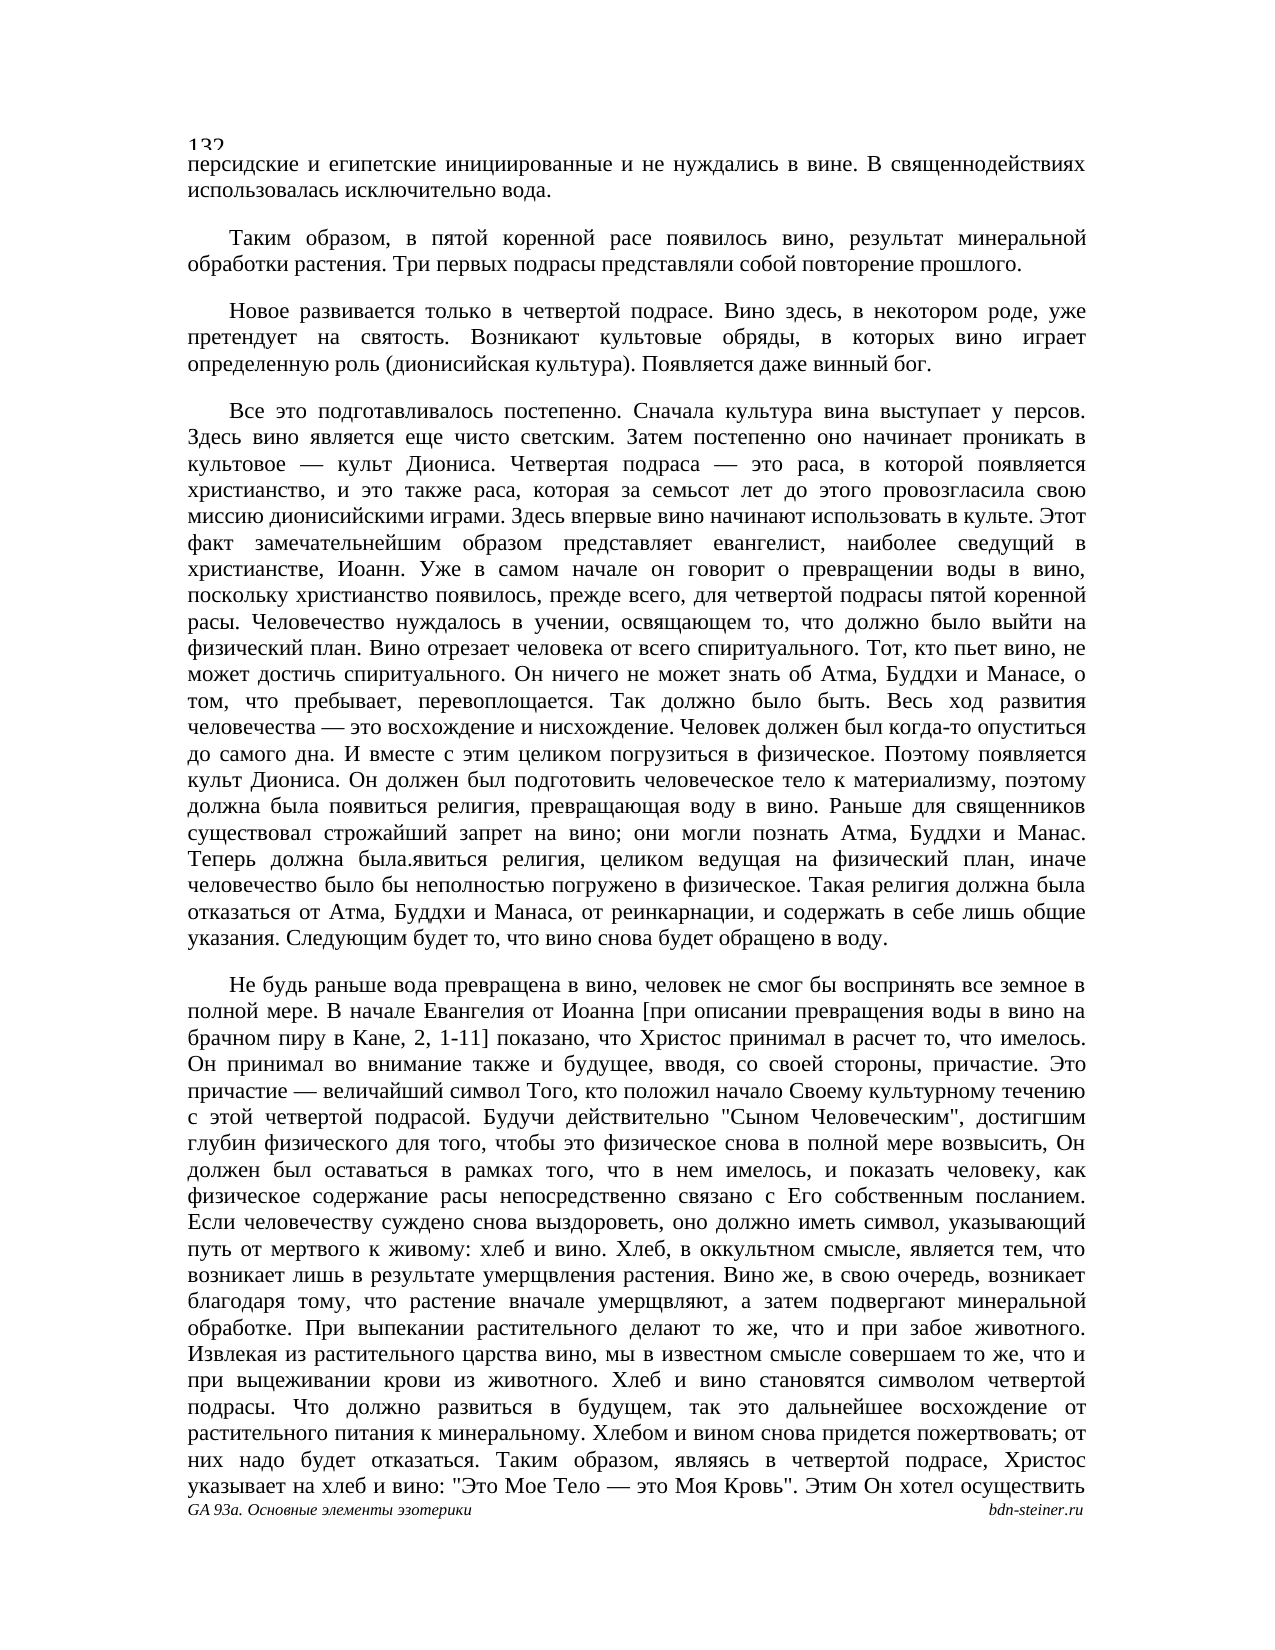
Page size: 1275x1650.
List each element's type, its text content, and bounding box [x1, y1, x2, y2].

text Все это подготавливалось постепенно. Сначала культура вина выступает у персов. Здесь вино является еще чисто светским. Затем постепенно оно начинает проникать в культовое — культ Диониса. Четвертая подраса — это раса, в которой появляется христианство, и это также раса, которая за семьсот лет до этого провозгласила свою миссию дионисийскими играми. Здесь впервые вино начинают использовать в культе. Этот факт замечательнейшим образом представляет евангелист, наиболее сведущий в христианстве, Иоанн. Уже в самом начале он говорит о превращении воды в вино, поскольку христианство появилось, прежде всего, для четвертой подрасы пятой коренной расы. Человечество нуждалось в учении, освящающем то, что должно было выйти на физический план. Вино отрезает человека от всего спиритуального. Тот, кто пьет вино, не может достичь спиритуального. Он ничего не может знать об Атма, Буддхи и Манасе, о том, что пребывает, перевоплощается. Так должно было быть. Весь ход развития человечества — это восхождение и нисхождение. Человек должен был когда-то опуститься до самого дна. И вместе с этим целиком погрузиться в физическое. Поэтому появляется культ Диониса. Он должен был подготовить человеческое тело к материализму, поэтому должна была появиться религия, превращающая воду в вино. Раньше для священников существовал строжайший запрет на вино; они могли познать Атма, Буддхи и Манас. Теперь должна была.явиться религия, целиком ведущая на физический план, иначе человечество было бы неполностью погружено в физическое. Такая религия должна была отказаться от Атма, Буддхи и Манаса, от реинкарнации, и содержать в себе лишь общие указания. Следующим будет то, что вино снова будет обращено в воду. [187, 397, 1087, 950]
text персидские и египетские инициированные и не нуждались в вине. В священнодействиях использовалась исключительно вода. [187, 150, 1087, 203]
text Таким образом, в пятой коренной расе появилось вино, результат минеральной обработки растения. Три первых подрасы представляли собой повторение прошлого. [187, 223, 1087, 276]
text Новое развивается только в четвертой подрасе. Вино здесь, в некотором роде, уже претендует на святость. Возникают культовые обряды, в которых вино играет определенную роль (дионисийская культура). Появляется даже винный бог. [187, 297, 1087, 376]
text Не будь раньше вода превращена в вино, человек не смог бы воспринять все земное в полной мере. В начале Евангелия от Иоанна [при описании превращения воды в вино на брачном пиру в Кане, 2, 1-11] показано, что Христос принимал в расчет то, что имелось. Он принимал во внимание также и будущее, вводя, со своей стороны, причастие. Это причастие — величайший символ Того, кто положил начало Своему культурному течению с этой четвертой подрасой. Будучи действительно "Сыном Человеческим", достигшим глубин физического для того, чтобы это физическое снова в полной мере возвысить, Он должен был оставаться в рамках того, что в нем имелось, и показать человеку, как физическое содержание расы непосредственно связано с Его собственным посланием. Если человечеству суждено снова выздороветь, оно должно иметь символ, указывающий путь от мертвого к живому: хлеб и вино. Хлеб, в оккультном смысле, является тем, что возникает лишь в результате умерщвления растения. Вино же, в свою очередь, возникает благодаря тому, что растение вначале умерщвляют, а затем подвергают минеральной обработке. При выпекании растительного делают то же, что и при забое животного. Извлекая из растительного царства вино, мы в известном смысле совершаем то же, что и при выцеживании крови из животного. Хлеб и вино становятся символом четвертой подрасы. Что должно развиться в будущем, так это дальнейшее восхождение от растительного питания к минеральному. Хлебом и вином снова придется пожертвовать; от них надо будет отказаться. Таким образом, являясь в четвертой подрасе, Христос указывает на хлеб и вино: "Это Мое Тело — это Моя Кровь". Этим Он хотел осуществить [187, 971, 1087, 1498]
